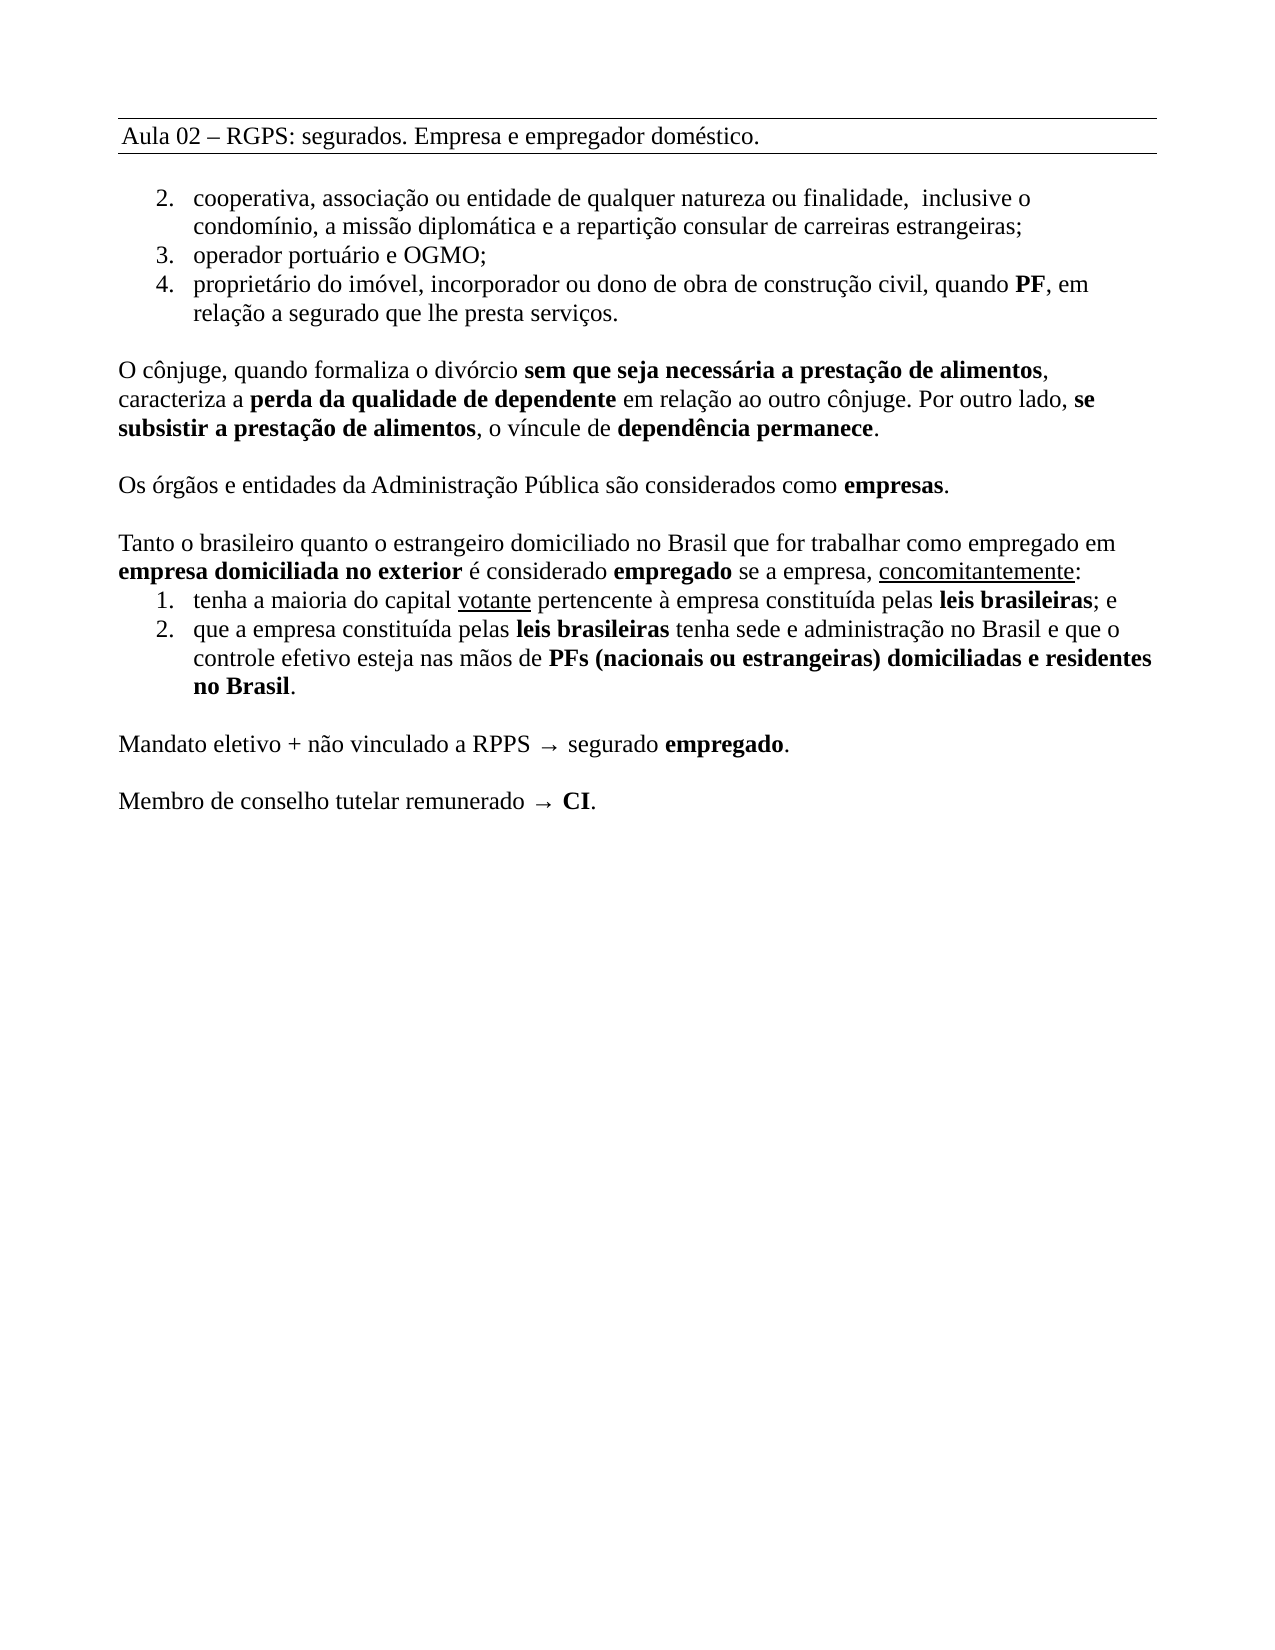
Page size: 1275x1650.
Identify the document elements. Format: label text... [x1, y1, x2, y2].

list operador portuário e OGMO; [156, 240, 1157, 269]
text O cônjuge, quando formaliza o divórcio sem que seja necessária a prestação de alimentos, caracteriza a perda da qualidade de dependente em relação ao outro cônjuge. Por outro lado, se subsistir a prestação de alimentos, o víncule de dependência permanece. [118, 355, 1157, 441]
list que a empresa constituída pelas leis brasileiras tenha sede e administração no Brasil e que o controle efetivo esteja nas mãos de PFs (nacionais ou estrangeiras) domiciliadas e residentes no Brasil. [156, 614, 1157, 700]
text Mandato eletivo + não vinculado a RPPS → segurado empregado. [118, 729, 1157, 758]
list tenha a maioria do capital votante pertencente à empresa constituída pelas leis brasileiras; e [156, 585, 1157, 614]
list cooperativa, associação ou entidade de qualquer natureza ou finalidade, inclusive o condomínio, a missão diplomática e a repartição consular de carreiras estrangeiras; [156, 183, 1157, 240]
list proprietário do imóvel, incorporador ou dono de obra de construção civil, quando PF, em relação a segurado que lhe presta serviços. [156, 269, 1157, 326]
text Tanto o brasileiro quanto o estrangeiro domiciliado no Brasil que for trabalhar como empregado em empresa domiciliada no exterior é considerado empregado se a empresa, concomitantemente: [118, 528, 1157, 585]
text Membro de conselho tutelar remunerado → CI. [118, 786, 1157, 815]
text Os órgãos e entidades da Administração Pública são considerados como empresas. [118, 470, 1157, 499]
